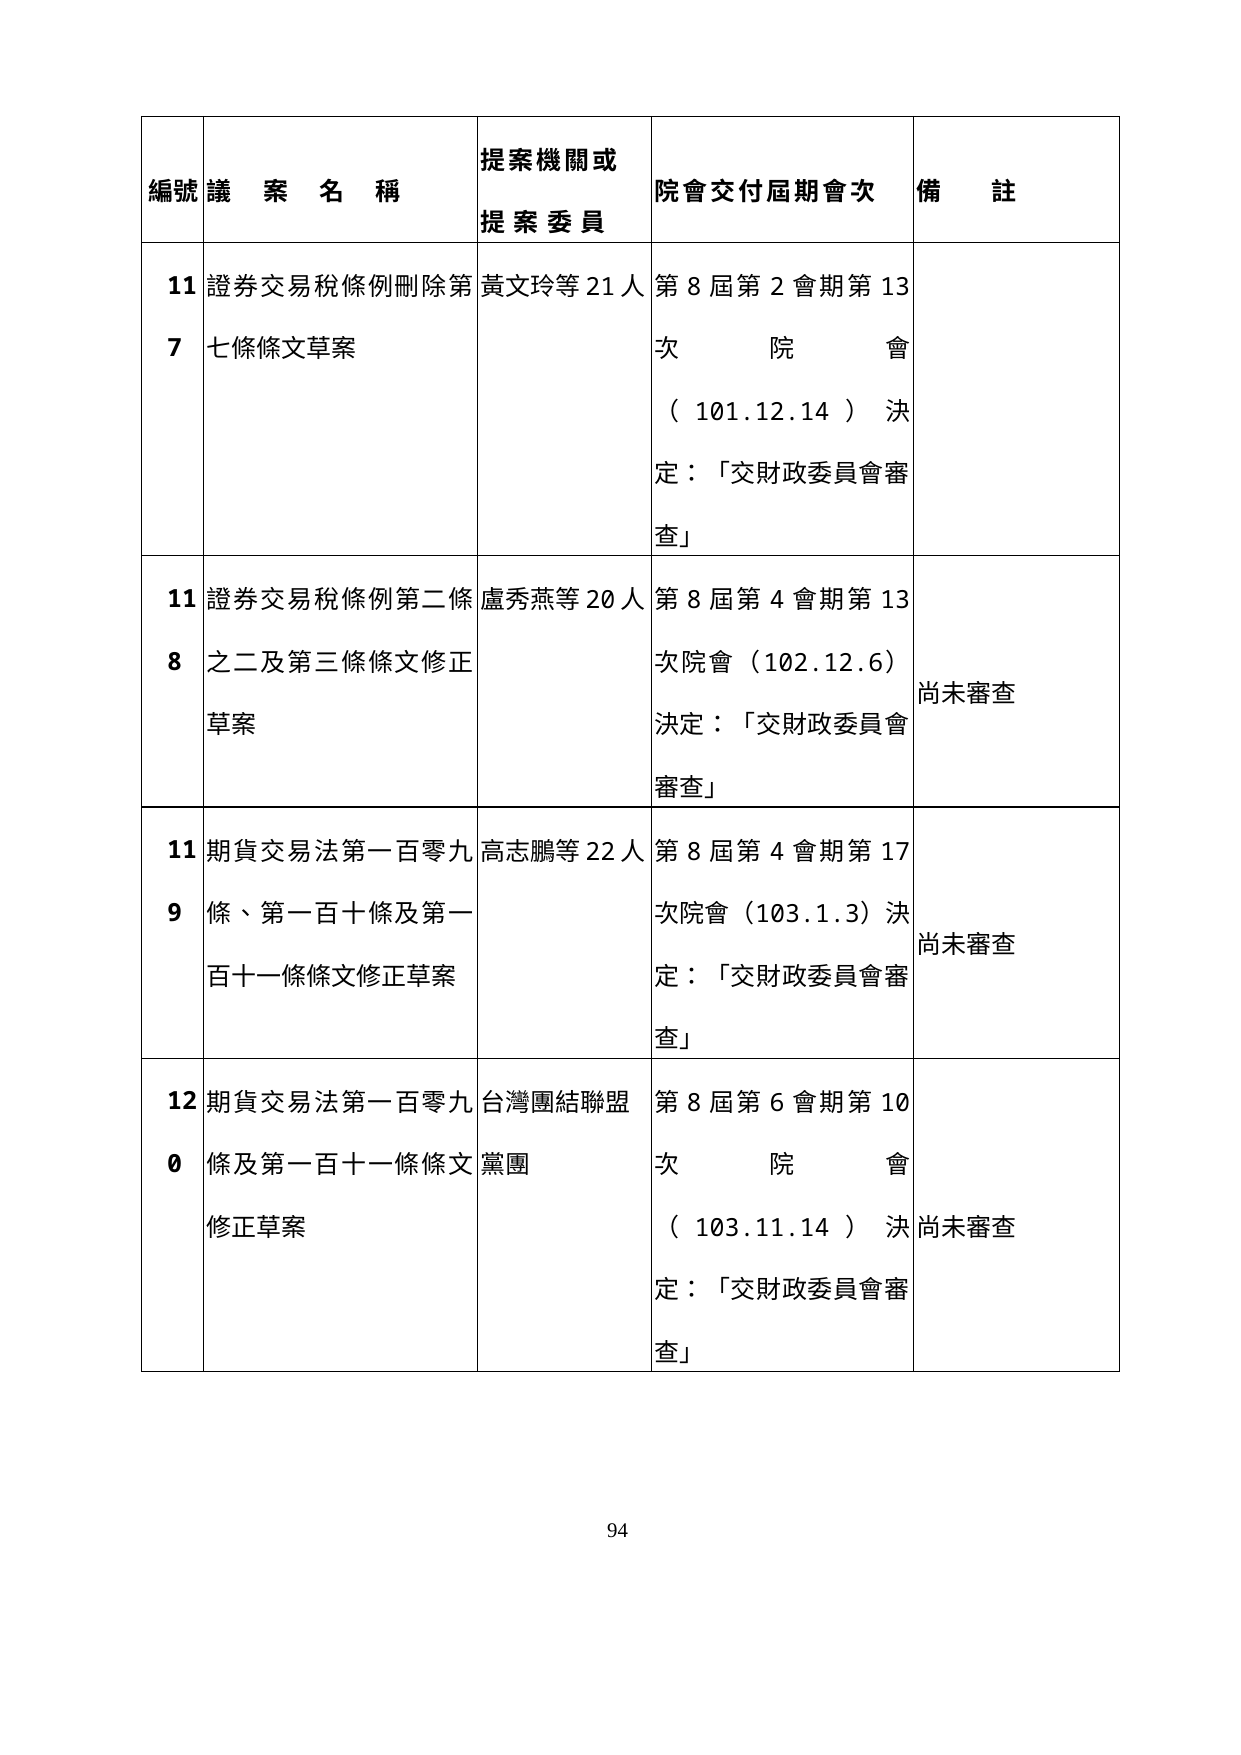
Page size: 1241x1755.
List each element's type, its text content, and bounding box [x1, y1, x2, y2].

table_header 備 註 [914, 117, 1119, 242]
table_cell 盧秀燕等20人 [478, 556, 651, 806]
table_cell [142, 556, 203, 806]
table_cell 第8屆第6會期第10次院會（103.11.14）決定：「交財政委員會審查」 [652, 1059, 913, 1371]
table_cell [914, 243, 1119, 555]
table_cell [142, 243, 203, 555]
table_cell 第8屆第4會期第17次院會（103.1.3）決定：「交財政委員會審查」 [652, 808, 913, 1057]
table_cell 期貨交易法第一百零九條、第一百十條及第一百十一條條文修正草案 [204, 808, 477, 1057]
table_cell 證券交易稅條例刪除第七條條文草案 [204, 243, 477, 555]
table_header 議 案 名 稱 [204, 117, 477, 242]
table_cell 第8屆第4會期第13次院會（102.12.6）決定：「交財政委員會審查」 [652, 556, 913, 806]
table_cell 尚未審查 [914, 808, 1119, 1057]
table_cell [142, 1059, 203, 1371]
table_cell 期貨交易法第一百零九條及第一百十一條條文修正草案 [204, 1059, 477, 1371]
table_cell 高志鵬等22人 [478, 808, 651, 1057]
table_cell 尚未審查 [914, 1059, 1119, 1371]
table_cell 黃文玲等21人 [478, 243, 651, 555]
table_cell 台灣團結聯盟黨團 [478, 1059, 651, 1371]
table_header 院會交付屆期會次 [652, 117, 913, 242]
table_header 編號 [142, 117, 203, 242]
table_cell 尚未審查 [914, 556, 1119, 806]
table_cell [142, 808, 203, 1057]
table_header 提案機關或 提案委員 [478, 117, 651, 242]
table_cell 第8屆第2會期第13次院會（101.12.14）決定：「交財政委員會審查」 [652, 243, 913, 555]
table_cell 證券交易稅條例第二條之二及第三條條文修正草案 [204, 556, 477, 806]
